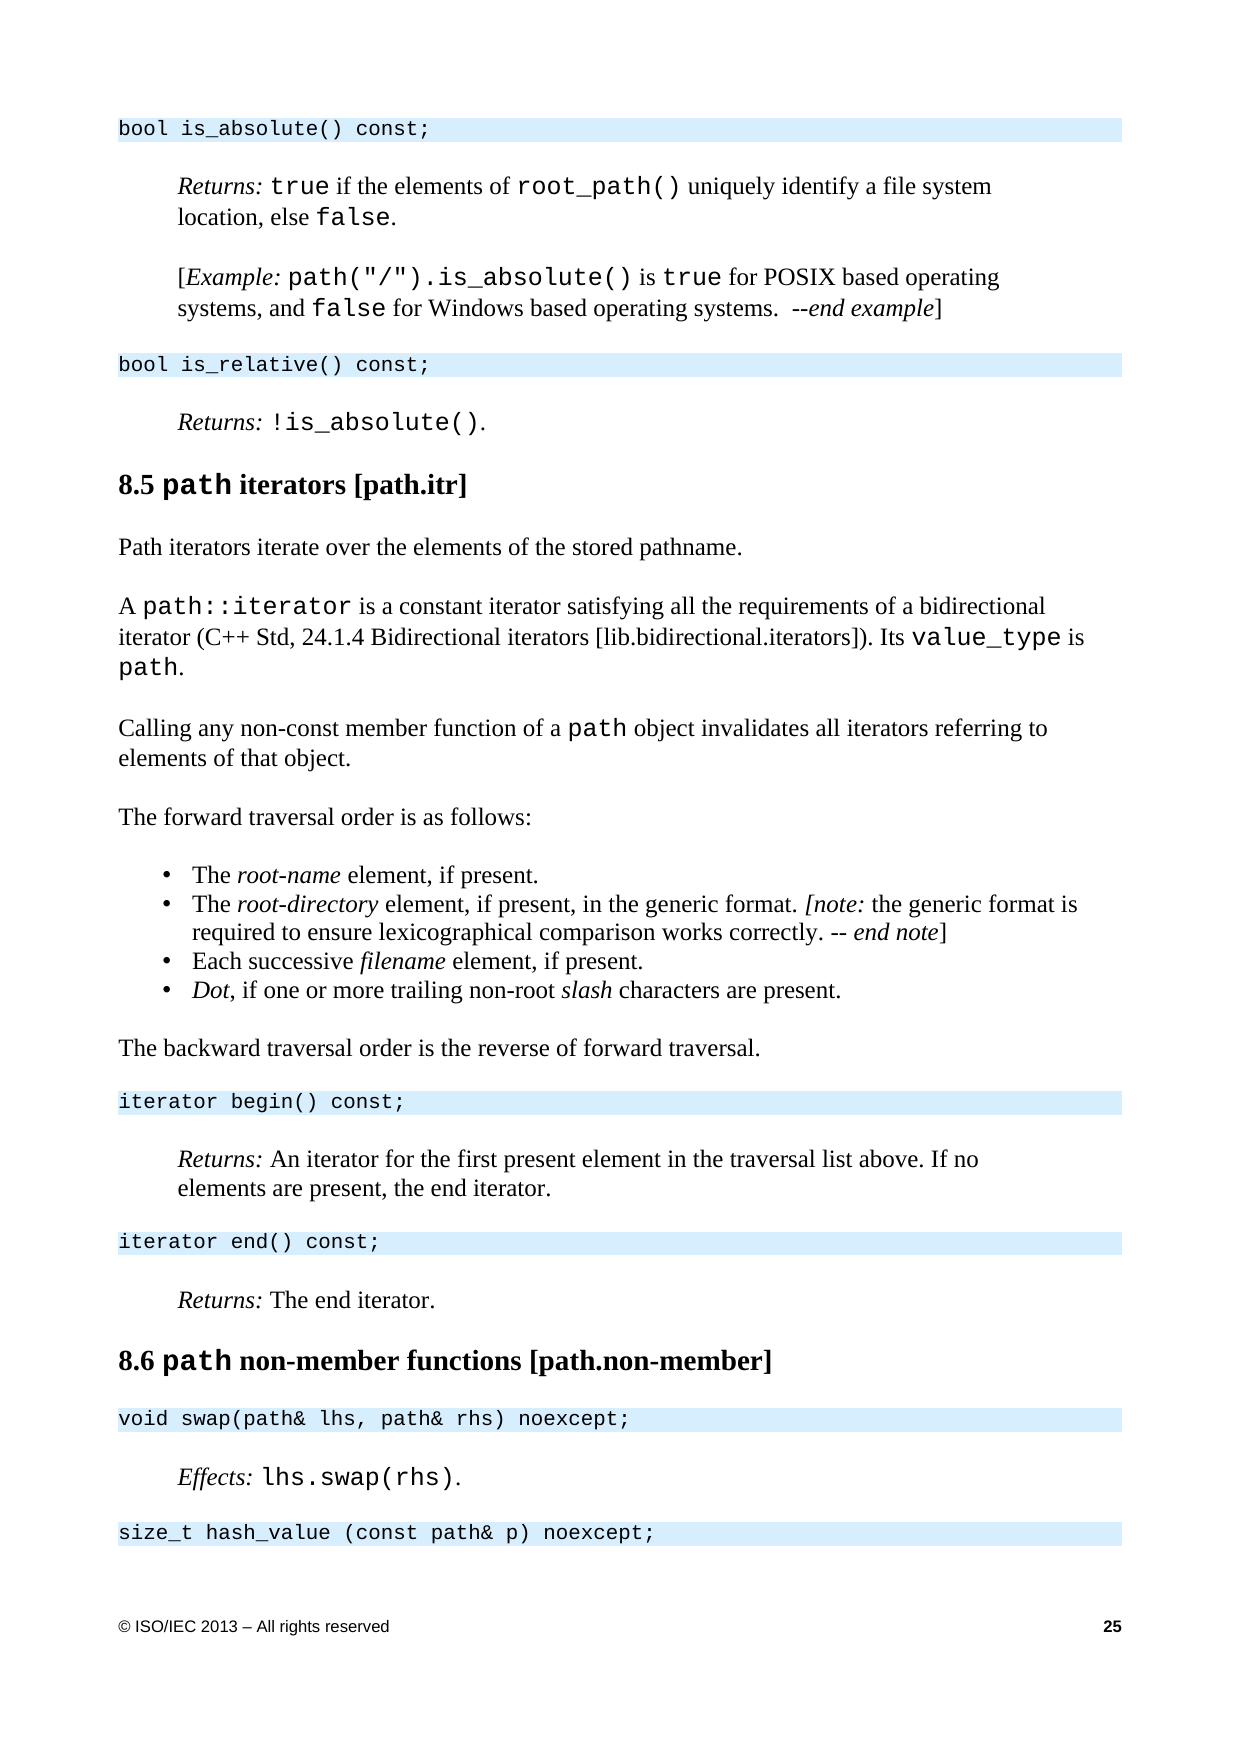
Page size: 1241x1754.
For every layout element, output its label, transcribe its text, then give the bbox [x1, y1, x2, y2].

text void swap(path& lhs, path& rhs) noexcept; [118, 1408, 1122, 1432]
text size_t hash_value (const path& p) noexcept; [118, 1522, 1122, 1546]
text [Example: path("/").is_absolute() is true for POSIX based operating systems, and false for Windows based operating systems. --end example] [177, 262, 1063, 324]
text Path iterators iterate over the elements of the stored pathname. [118, 532, 1122, 561]
text The forward traversal order is as follows: [118, 802, 1122, 831]
text Returns: true if the elements of root_path() uniquely identify a file system location, else false. [177, 171, 1063, 233]
text iterator begin() const; [118, 1091, 1122, 1115]
text Returns: !is_absolute(). [177, 407, 1063, 437]
text bool is_absolute() const; [118, 118, 1122, 142]
subtitle 8.5 path iterators [path.itr] [118, 467, 1122, 503]
list Dot, if one or more trailing non-root slash characters are present. [162, 975, 1122, 1004]
list The root-directory element, if present, in the generic format. [note: the generic format is required to ensure lexicographical comparison works correctly. -- end note] [162, 889, 1122, 946]
list The root-name element, if present. [162, 860, 1122, 889]
list Each successive filename element, if present. [162, 946, 1122, 975]
text iterator end() const; [118, 1232, 1122, 1255]
text Returns: The end iterator. [177, 1285, 1063, 1313]
text Calling any non-const member function of a path object invalidates all iterators referring to elements of that object. [118, 713, 1122, 772]
text The backward traversal order is the reverse of forward traversal. [118, 1033, 1122, 1062]
text Returns: An iterator for the first present element in the traversal list above. If no elements are present, the end iterator. [177, 1144, 1063, 1202]
subtitle 8.6 path non-member functions [path.non-member] [118, 1343, 1122, 1379]
text Effects: lhs.swap(rhs). [177, 1462, 1063, 1492]
text bool is_relative() const; [118, 353, 1122, 377]
text A path::iterator is a constant iterator satisfying all the requirements of a bidirectional iterator (C++ Std, 24.1.4 Bidirectional iterators [lib.bidirectional.iterators]). Its value_type is path. [118, 591, 1122, 683]
